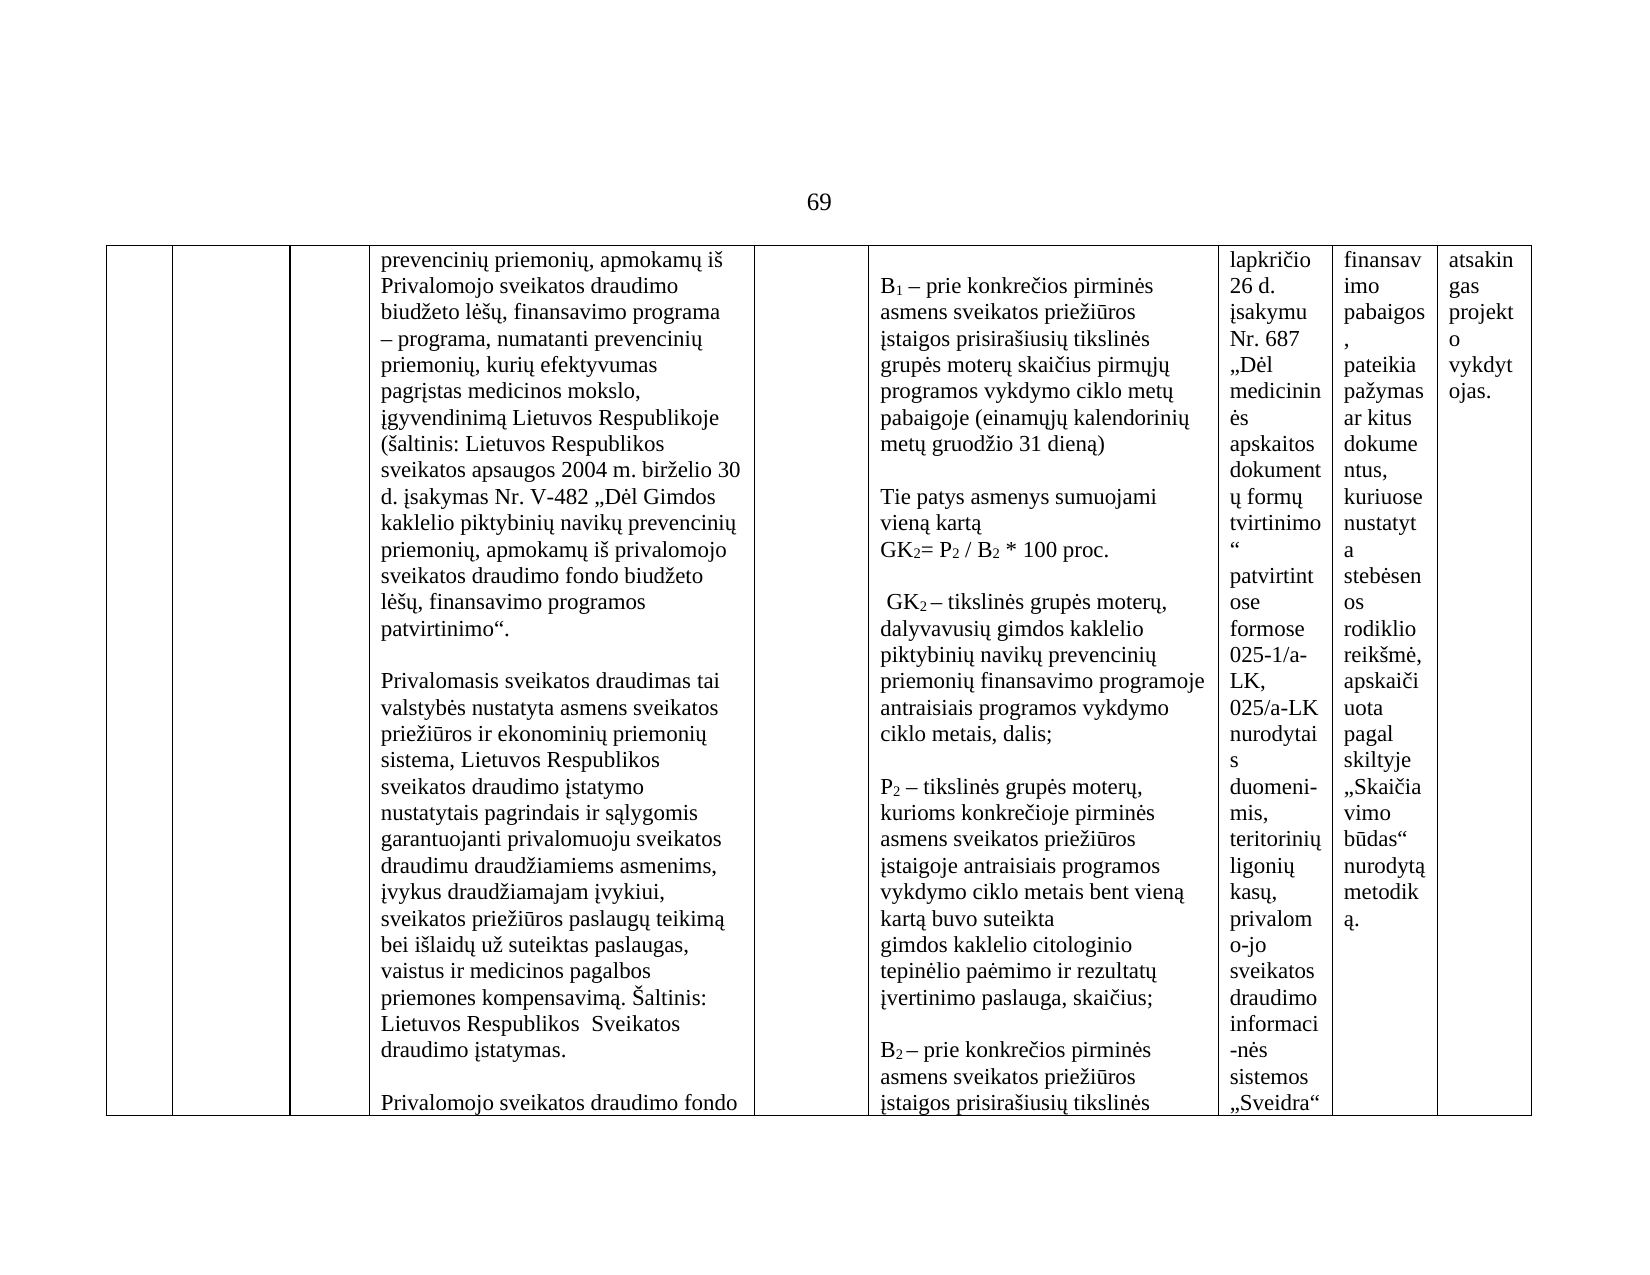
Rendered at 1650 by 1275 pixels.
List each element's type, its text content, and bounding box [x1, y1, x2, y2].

table_cell B1 – prie konkrečios pirminės asmens sveikatos priežiūros įstaigos prisirašiusių tikslinės grupės moterų skaičius pirmųjų programos vykdymo ciklo metų pabaigoje (einamųjų kalendorinių metų gruodžio 31 dieną) Tie patys asmenys sumuojami vieną kartą GK2= P2 / B2 * 100 proc. GK2 – tikslinės grupės moterų, dalyvavusių gimdos kaklelio piktybinių navikų prevencinių priemonių finansavimo programoje antraisiais programos vykdymo ciklo metais, dalis; P2 – tikslinės grupės moterų, kurioms konkrečioje pirminės asmens sveikatos priežiūros įstaigoje antraisiais programos vykdymo ciklo metais bent vieną kartą buvo suteikta gimdos kaklelio citologinio tepinėlio paėmimo ir rezultatų įvertinimo paslauga, skaičius; B2 – prie konkrečios pirminės asmens sveikatos priežiūros įstaigos prisirašiusių tikslinės [869, 246, 1218, 1115]
table_cell [755, 246, 868, 1115]
table_cell [291, 246, 369, 1115]
table_cell lapkričio 26 d. įsakymu Nr. 687 „Dėl medicininės apskaitos dokumentų formų tvirtinimo“ patvirtintose formose 025-1/a-LK, 025/a-LK nurodytais duomeni-mis, teritorinių ligonių kasų, privalomo-jo sveikatos draudimo informaci-nės sistemos „Sveidra“ [1219, 246, 1332, 1115]
table_cell [173, 246, 289, 1115]
table_cell [107, 246, 172, 1115]
table_cell atsakingas projekto vykdytojas. [1438, 246, 1531, 1115]
table_cell finansavimo pabaigos, pateikia pažymas ar kitus dokumentus, kuriuose nustatyta stebėsenos rodiklio reikšmė, apskaičiuota pagal skiltyje „Skaičiavimo būdas“ nurodytą metodiką. [1333, 246, 1437, 1115]
table_cell prevencinių priemonių, apmokamų iš Privalomojo sveikatos draudimo biudžeto lėšų, finansavimo programa – programa, numatanti prevencinių priemonių, kurių efektyvumas pagrįstas medicinos mokslo, įgyvendinimą Lietuvos Respublikoje (šaltinis: Lietuvos Respublikos sveikatos apsaugos 2004 m. birželio 30 d. įsakymas Nr. V-482 „Dėl Gimdos kaklelio piktybinių navikų prevencinių priemonių, apmokamų iš privalomojo sveikatos draudimo fondo biudžeto lėšų, finansavimo programos patvirtinimo“. Privalomasis sveikatos draudimas tai valstybės nustatyta asmens sveikatos priežiūros ir ekonominių priemonių sistema, Lietuvos Respublikos sveikatos draudimo įstatymo nustatytais pagrindais ir sąlygomis garantuojanti privalomuoju sveikatos draudimu draudžiamiems asmenims, įvykus draudžiamajam įvykiui, sveikatos priežiūros paslaugų teikimą bei išlaidų už suteiktas paslaugas, vaistus ir medicinos pagalbos priemones kompensavimą. Šaltinis: Lietuvos Respublikos Sveikatos draudimo įstatymas. Privalomojo sveikatos draudimo fondo [370, 246, 754, 1115]
